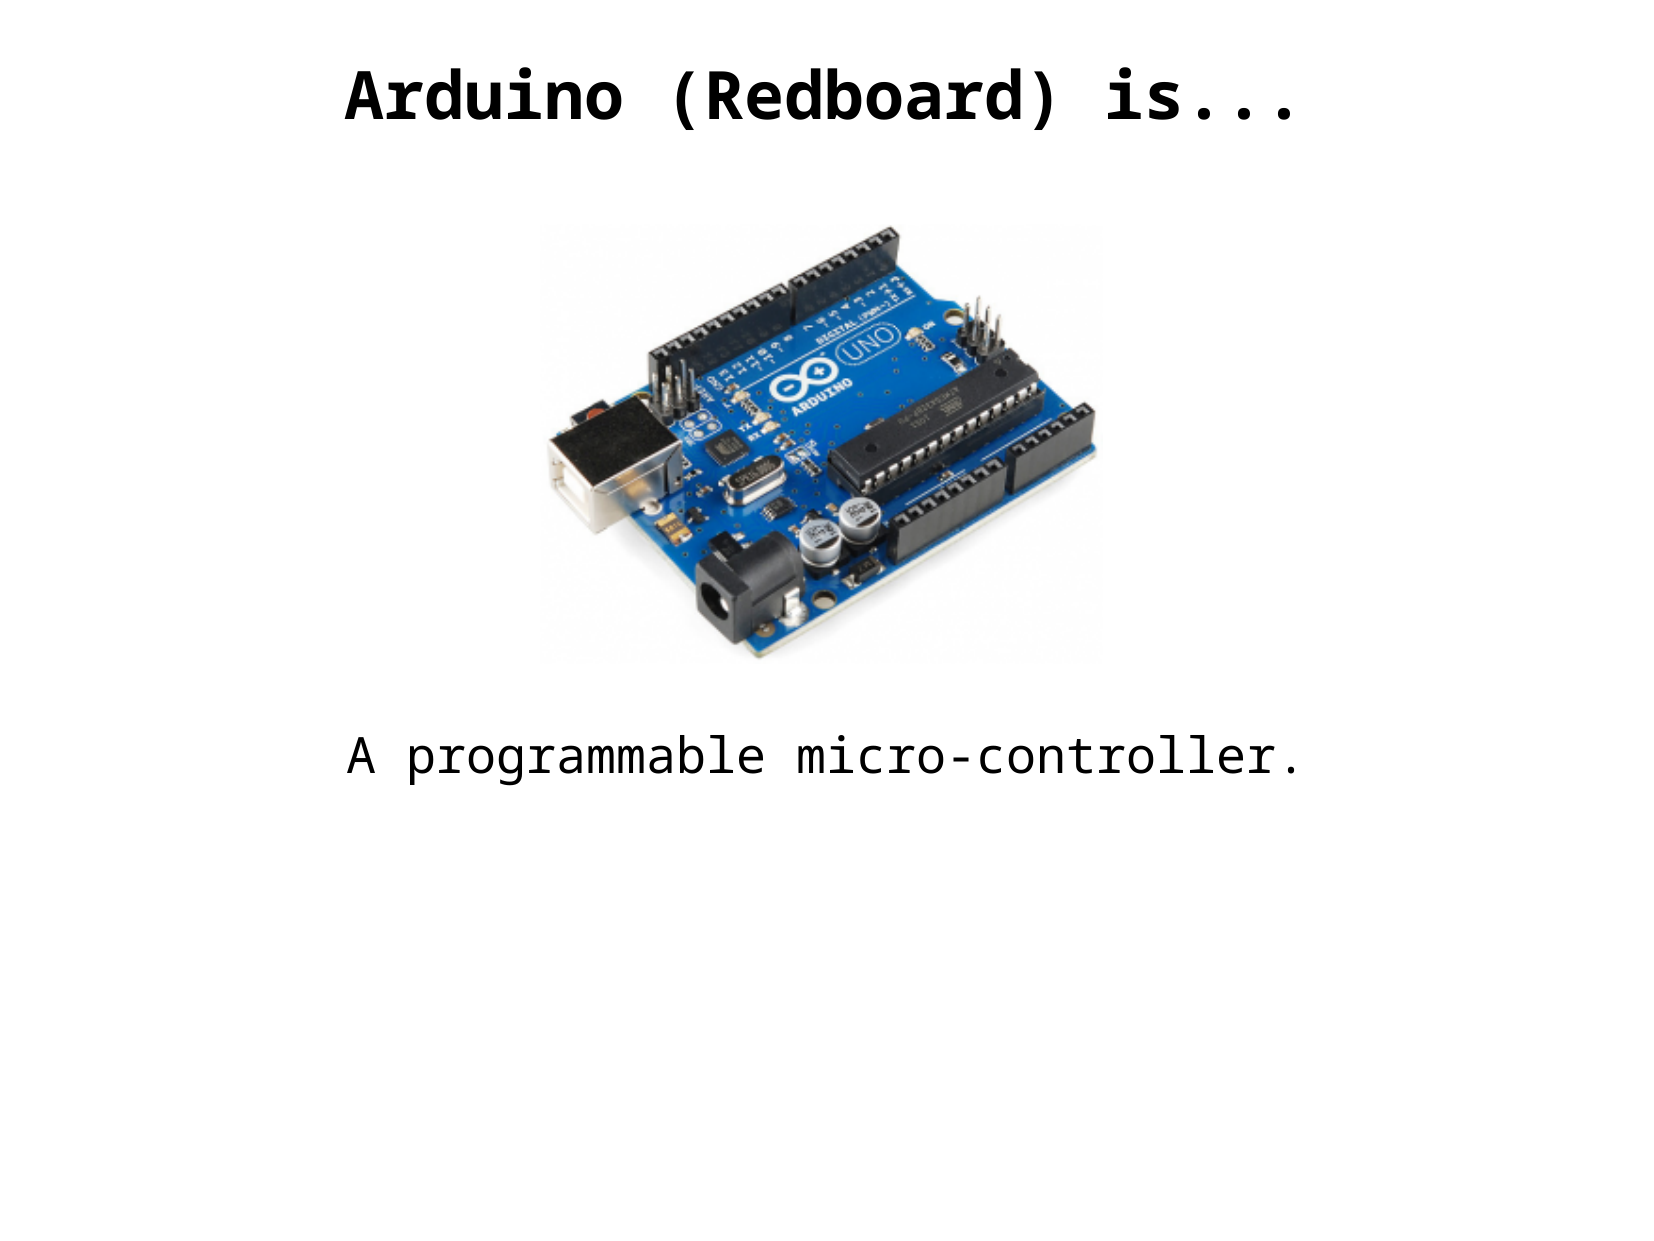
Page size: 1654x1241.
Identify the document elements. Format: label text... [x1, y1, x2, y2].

picture [540, 224, 1103, 664]
text_box Arduino (Redboard) is... [330, 40, 1336, 136]
text_box A programmable micro-controller. [30, 712, 1622, 786]
